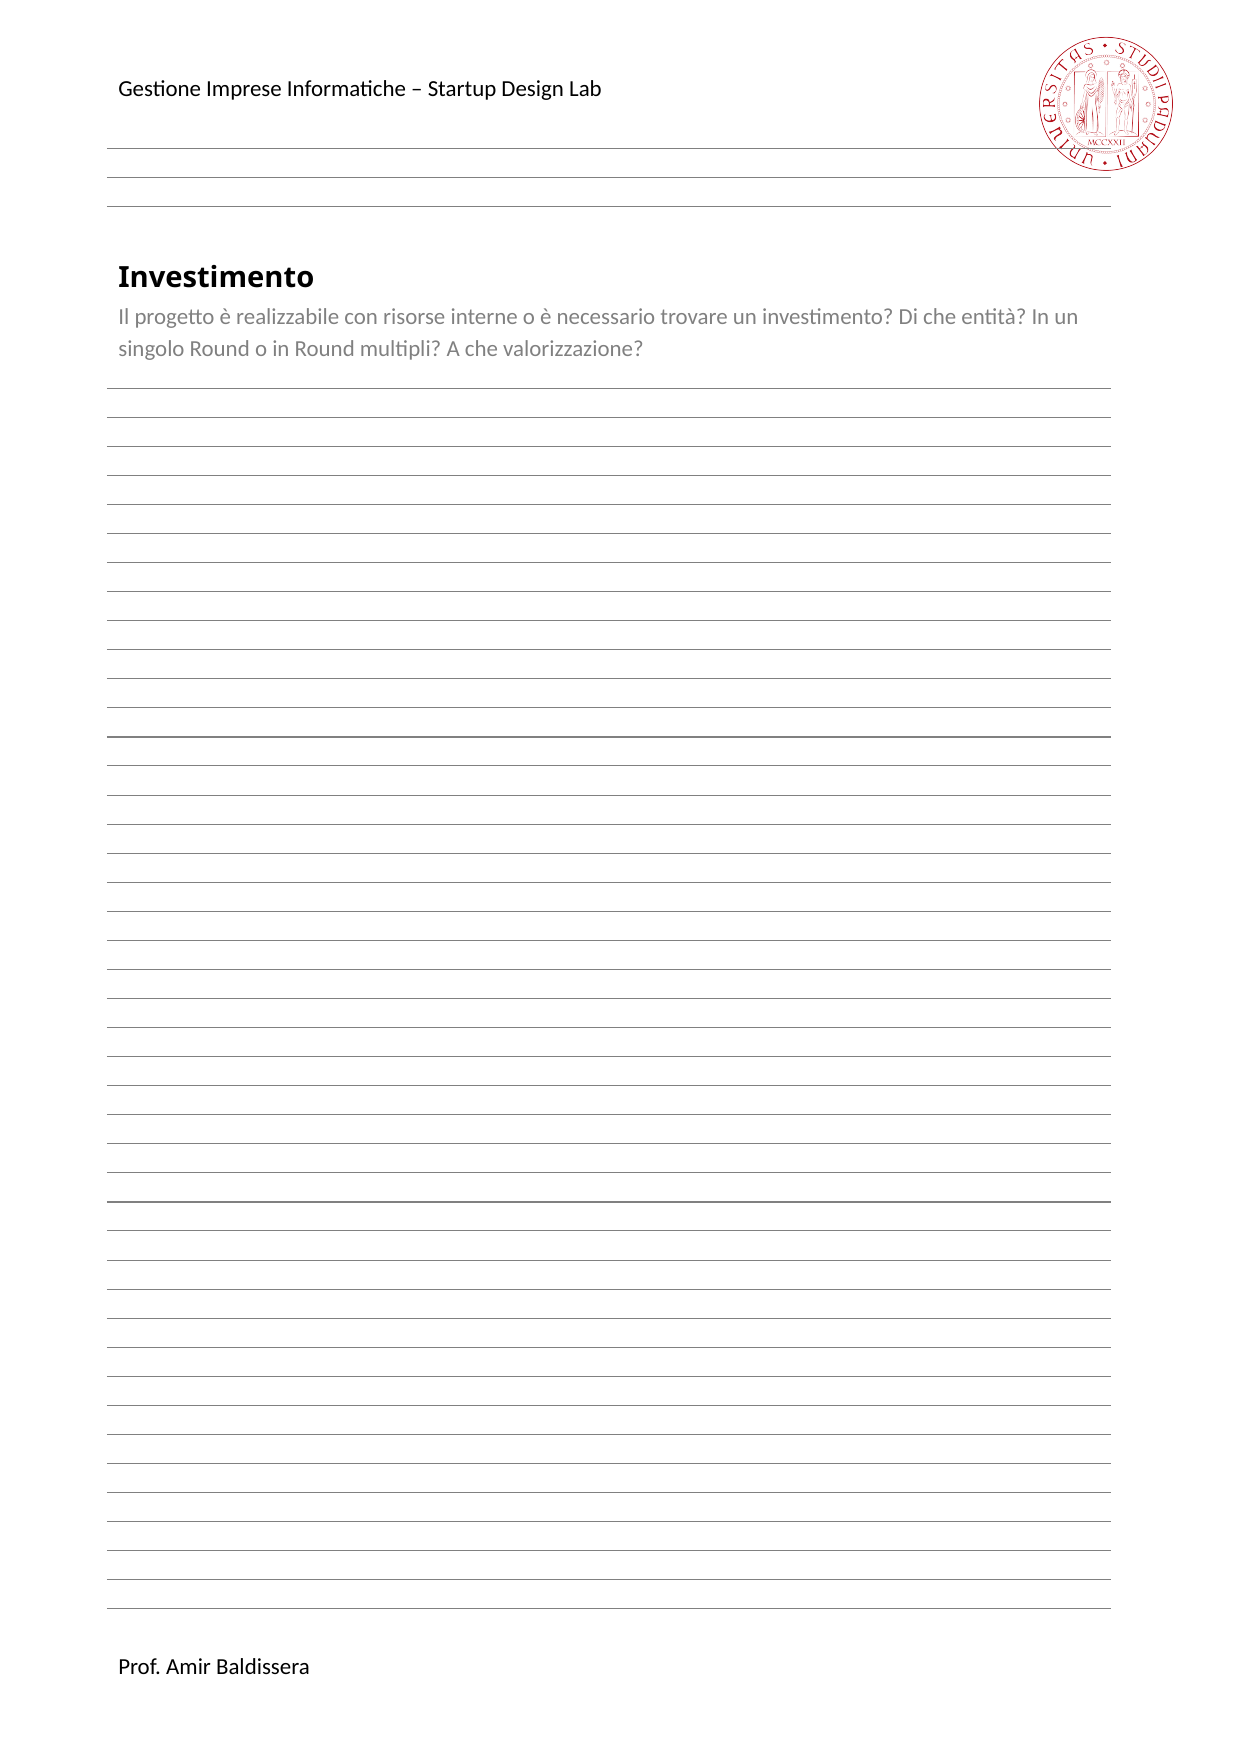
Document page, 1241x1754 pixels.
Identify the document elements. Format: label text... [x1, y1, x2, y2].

table_cell [107, 1028, 1111, 1056]
table_cell [107, 650, 1111, 678]
table_cell [107, 1261, 1111, 1288]
table_cell [107, 1203, 1111, 1230]
table_cell [107, 1435, 1111, 1463]
subtitle Investimento [118, 257, 1122, 296]
table_cell [107, 999, 1111, 1027]
table_cell [107, 1173, 1111, 1201]
table_cell [107, 1464, 1111, 1492]
table_cell [107, 854, 1111, 882]
picture [1038, 35, 1174, 172]
table_header [107, 389, 1111, 417]
table_cell [107, 708, 1111, 736]
table_cell [107, 1290, 1111, 1318]
table_cell [107, 883, 1111, 911]
table_cell [107, 476, 1111, 504]
table_cell [107, 679, 1111, 707]
table_cell [107, 825, 1111, 853]
table_cell [107, 1115, 1111, 1143]
table_cell [107, 505, 1111, 533]
text Il progetto è realizzabile con risorse interne o è necessario trovare un investimento? Di che entità? In un singolo Round o in Round multipli? A che valorizzazione? [118, 302, 1122, 363]
table_cell [107, 796, 1111, 823]
table_cell [107, 447, 1111, 475]
table_cell [107, 1406, 1111, 1434]
table_cell [107, 1580, 1111, 1608]
table_cell [107, 912, 1111, 940]
table_cell [107, 1144, 1111, 1172]
table_cell [107, 534, 1111, 562]
table_cell [107, 766, 1111, 794]
table_cell [107, 1086, 1111, 1114]
table_cell [107, 178, 1111, 206]
table_cell [107, 592, 1111, 620]
table_cell [107, 1348, 1111, 1376]
table_cell [107, 1319, 1111, 1347]
table_cell [107, 941, 1111, 969]
table_cell [107, 149, 1111, 177]
table_cell [107, 563, 1111, 591]
table_cell [107, 738, 1111, 765]
table_cell [107, 970, 1111, 998]
table_cell [107, 1522, 1111, 1550]
table_cell [107, 621, 1111, 649]
table_cell [107, 418, 1111, 446]
table_cell [107, 1057, 1111, 1085]
table_cell [107, 1231, 1111, 1259]
table_cell [107, 1493, 1111, 1521]
table_cell [107, 1551, 1111, 1579]
table_cell [107, 1377, 1111, 1405]
